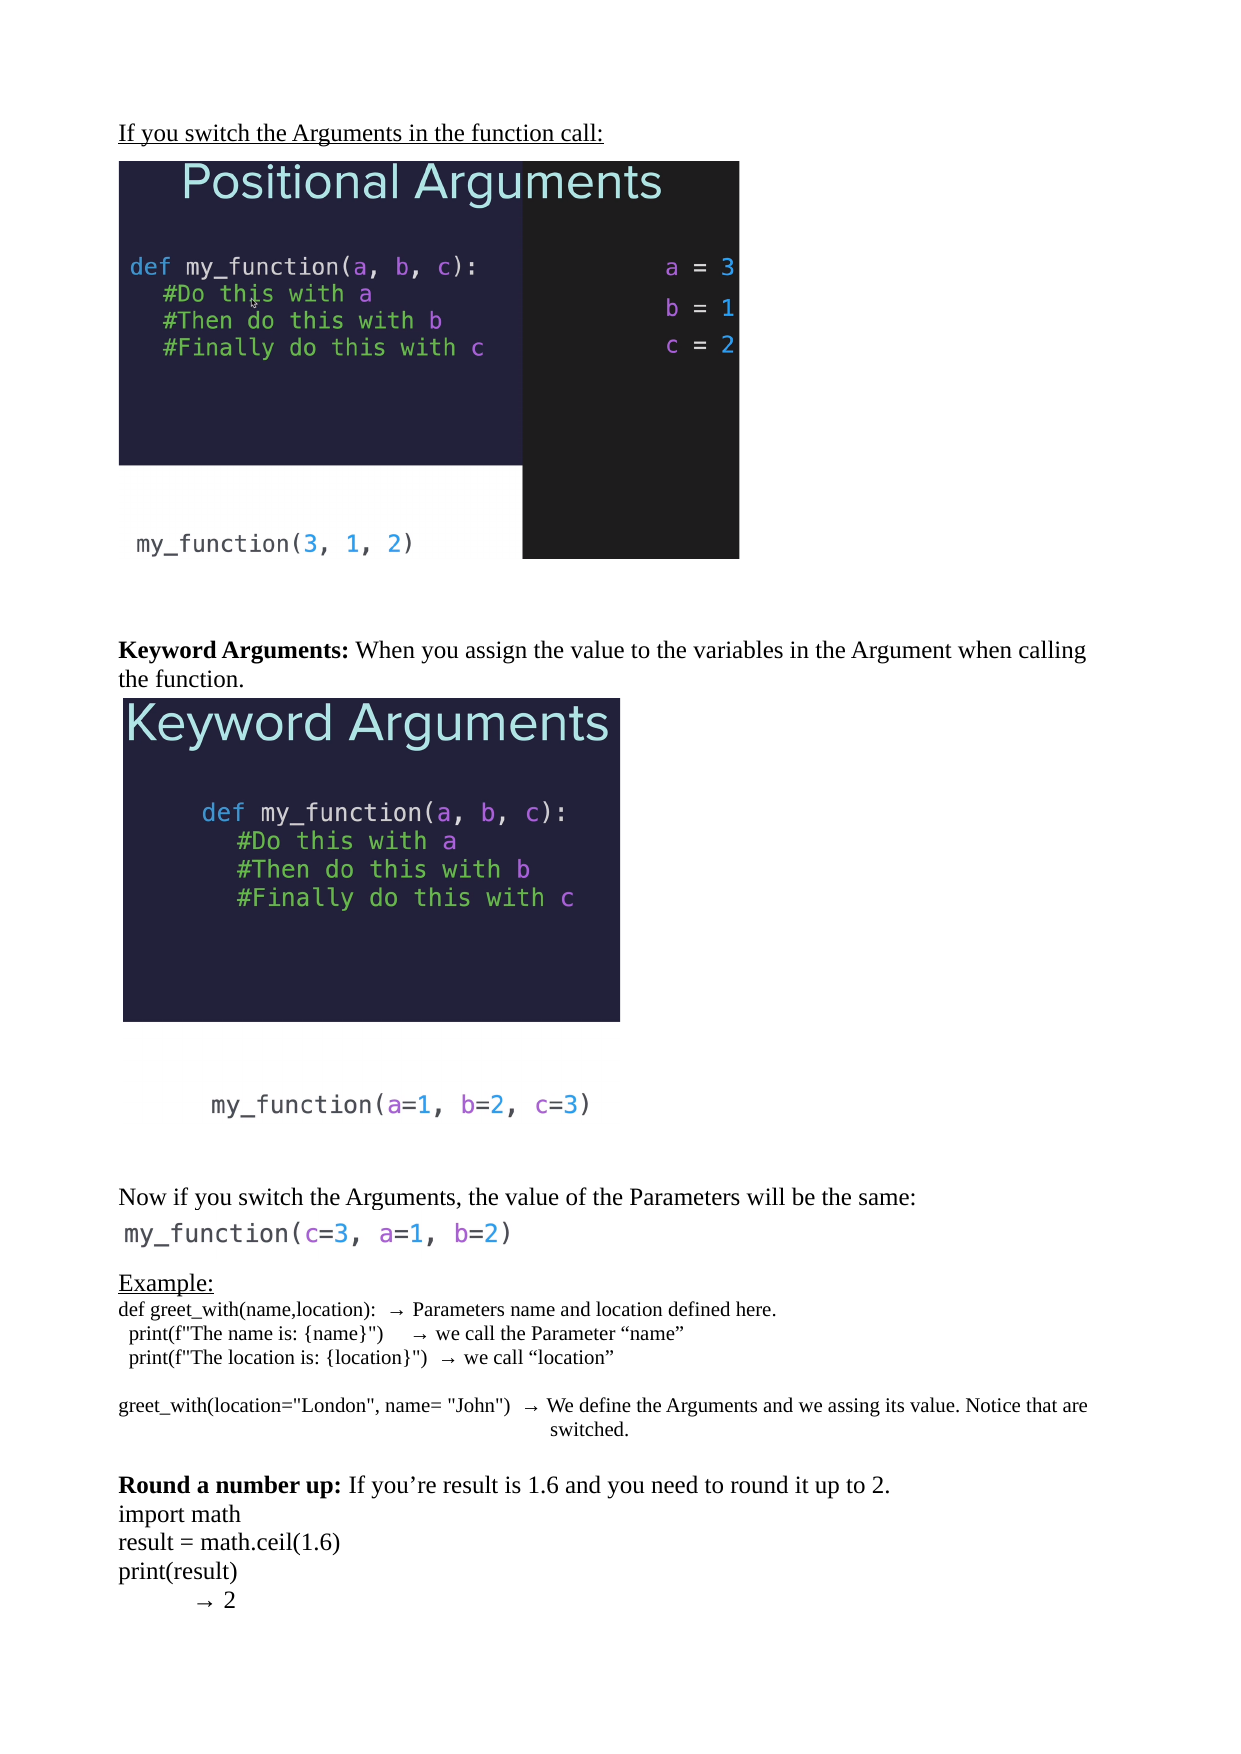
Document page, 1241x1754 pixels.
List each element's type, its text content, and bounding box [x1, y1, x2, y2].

text Example: [118, 1268, 1122, 1297]
text greet_with(location="London", name= "John") → We define the Arguments and we assing its value. Notice that are switched. [118, 1393, 1122, 1441]
text Now if you switch the Arguments, the value of the Parameters will be the same: [118, 1182, 1122, 1211]
text If you switch the Arguments in the function call: [118, 118, 1122, 147]
text import math [118, 1499, 1122, 1527]
text print(f"The location is: {location}") → we call “location” [118, 1345, 1122, 1369]
text → 2 [118, 1585, 1122, 1614]
picture [123, 698, 621, 1124]
picture [114, 1210, 524, 1259]
text print(f"The name is: {name}") → we call the Parameter “name” [118, 1321, 1122, 1345]
text Keyword Arguments: When you assign the value to the variables in the Argument when calling the function. [118, 636, 1122, 693]
text def greet_with(name,location): → Parameters name and location defined here. [118, 1297, 1122, 1321]
text Round a number up: If you’re result is 1.6 and you need to round it up to 2. [118, 1470, 1122, 1499]
text result = math.ceil(1.6) [118, 1527, 1122, 1556]
picture [118, 161, 740, 559]
text print(result) [118, 1556, 1122, 1585]
